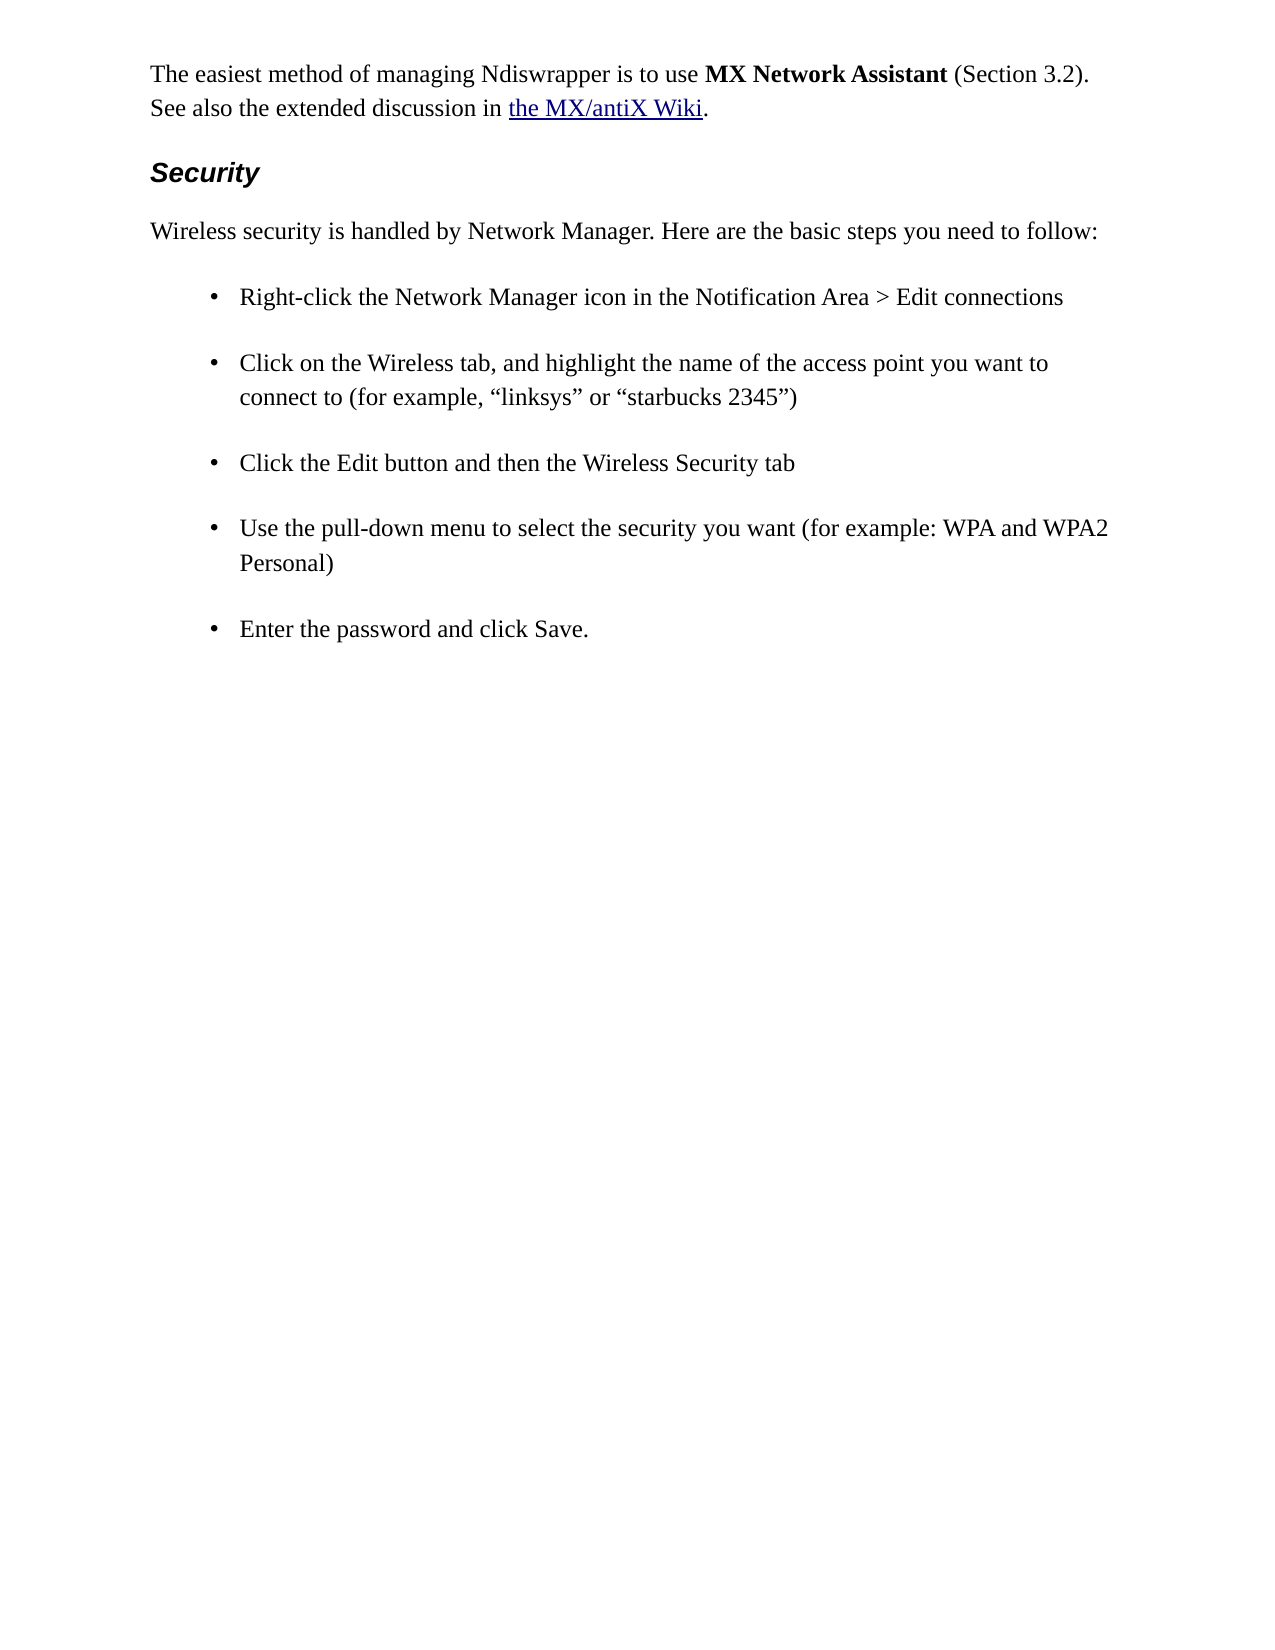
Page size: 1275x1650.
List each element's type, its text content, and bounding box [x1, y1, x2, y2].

text The easiest method of managing Ndiswrapper is to use MX Network Assistant (Section 3.2). See also the extended discussion in the MX/antiX Wiki. [150, 59, 1125, 122]
subtitle Security [150, 156, 1125, 188]
list Right-click the Network Manager icon in the Notification Area > Edit connections [210, 282, 1109, 311]
list Enter the password and click Save. [210, 614, 1109, 642]
list Use the pull-down menu to select the security you want (for example: WPA and WPA2 Personal) [210, 513, 1109, 577]
list Click on the Wireless tab, and highlight the name of the access point you want to connect to (for example, “linksys” or “starbucks 2345”) [210, 348, 1109, 411]
text Wireless security is handled by Network Manager. Here are the basic steps you need to follow: [150, 216, 1125, 245]
list Click the Edit button and then the Wireless Security tab [210, 448, 1109, 477]
